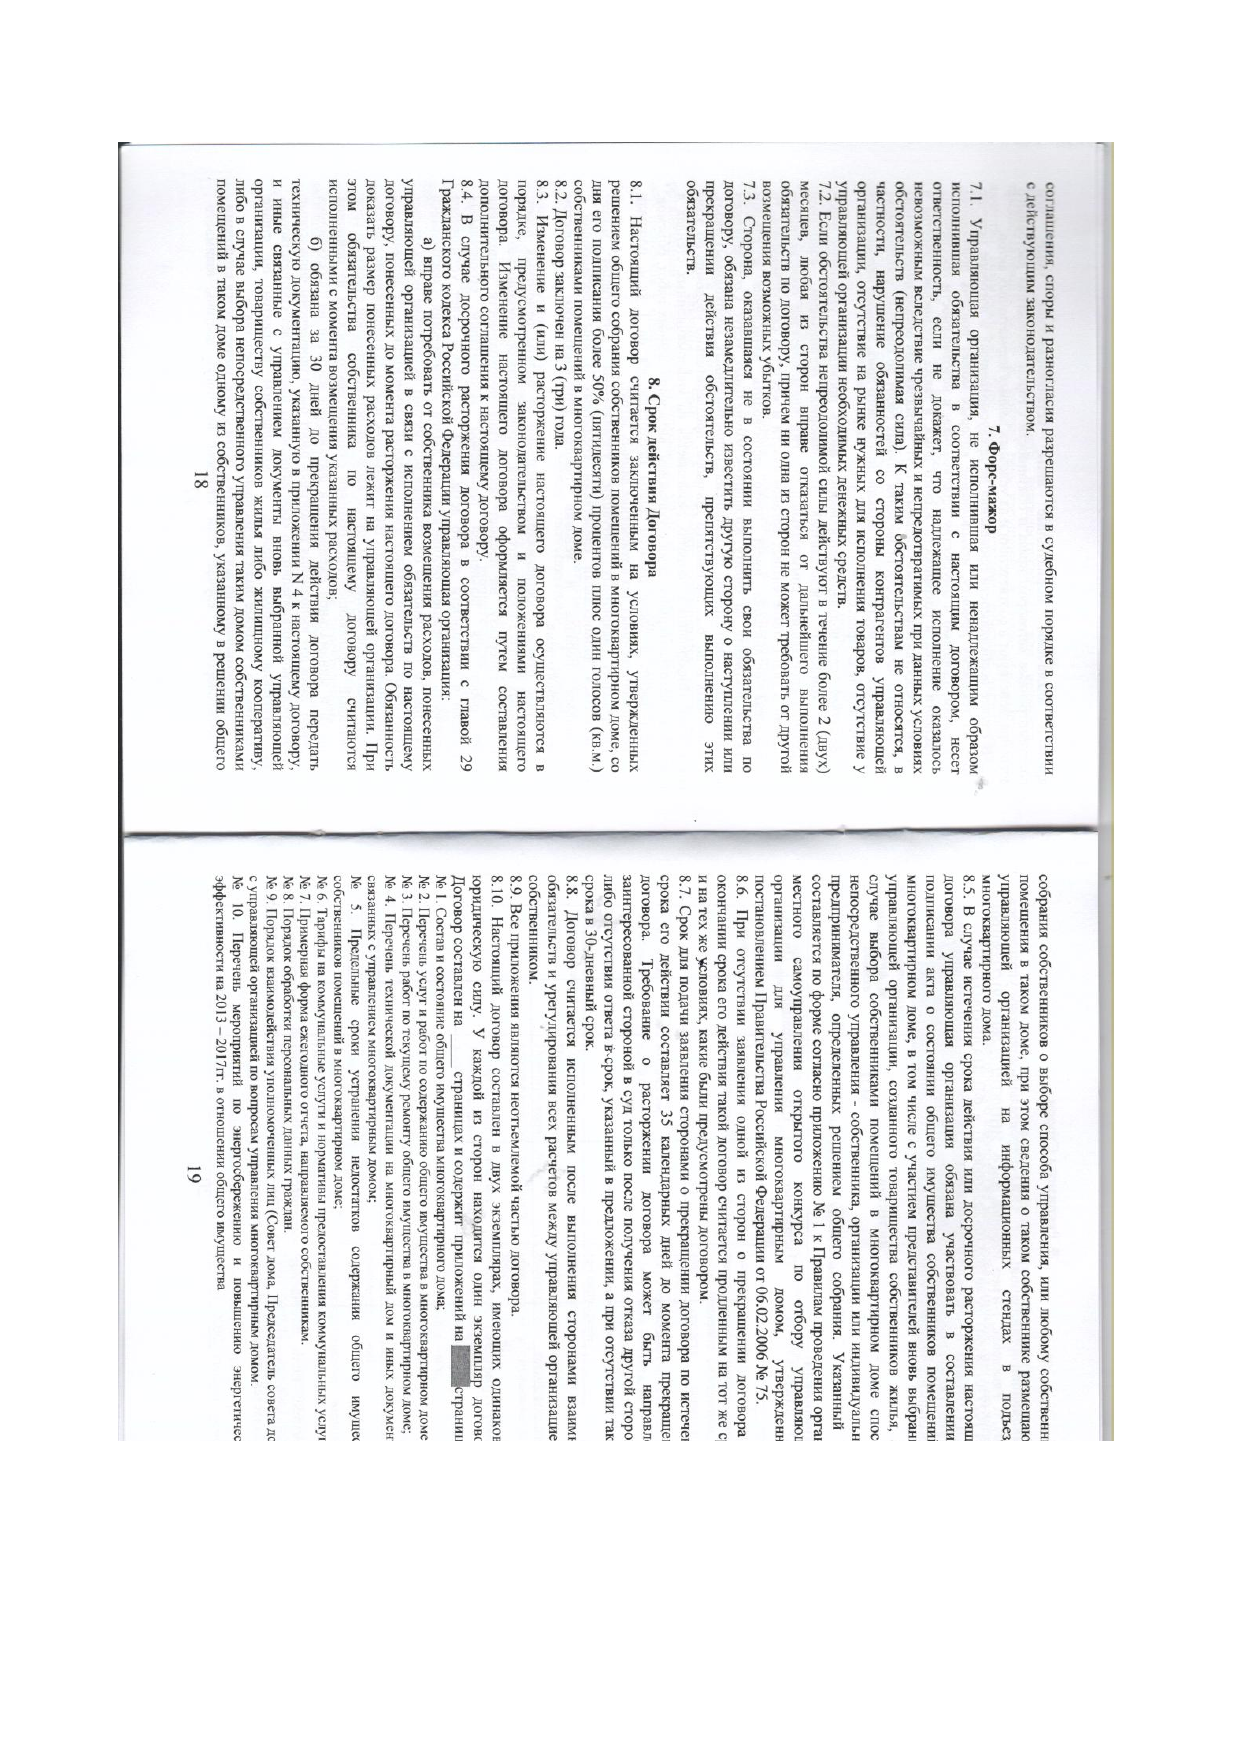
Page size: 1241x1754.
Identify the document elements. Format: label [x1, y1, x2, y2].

picture [118, 142, 1123, 1441]
